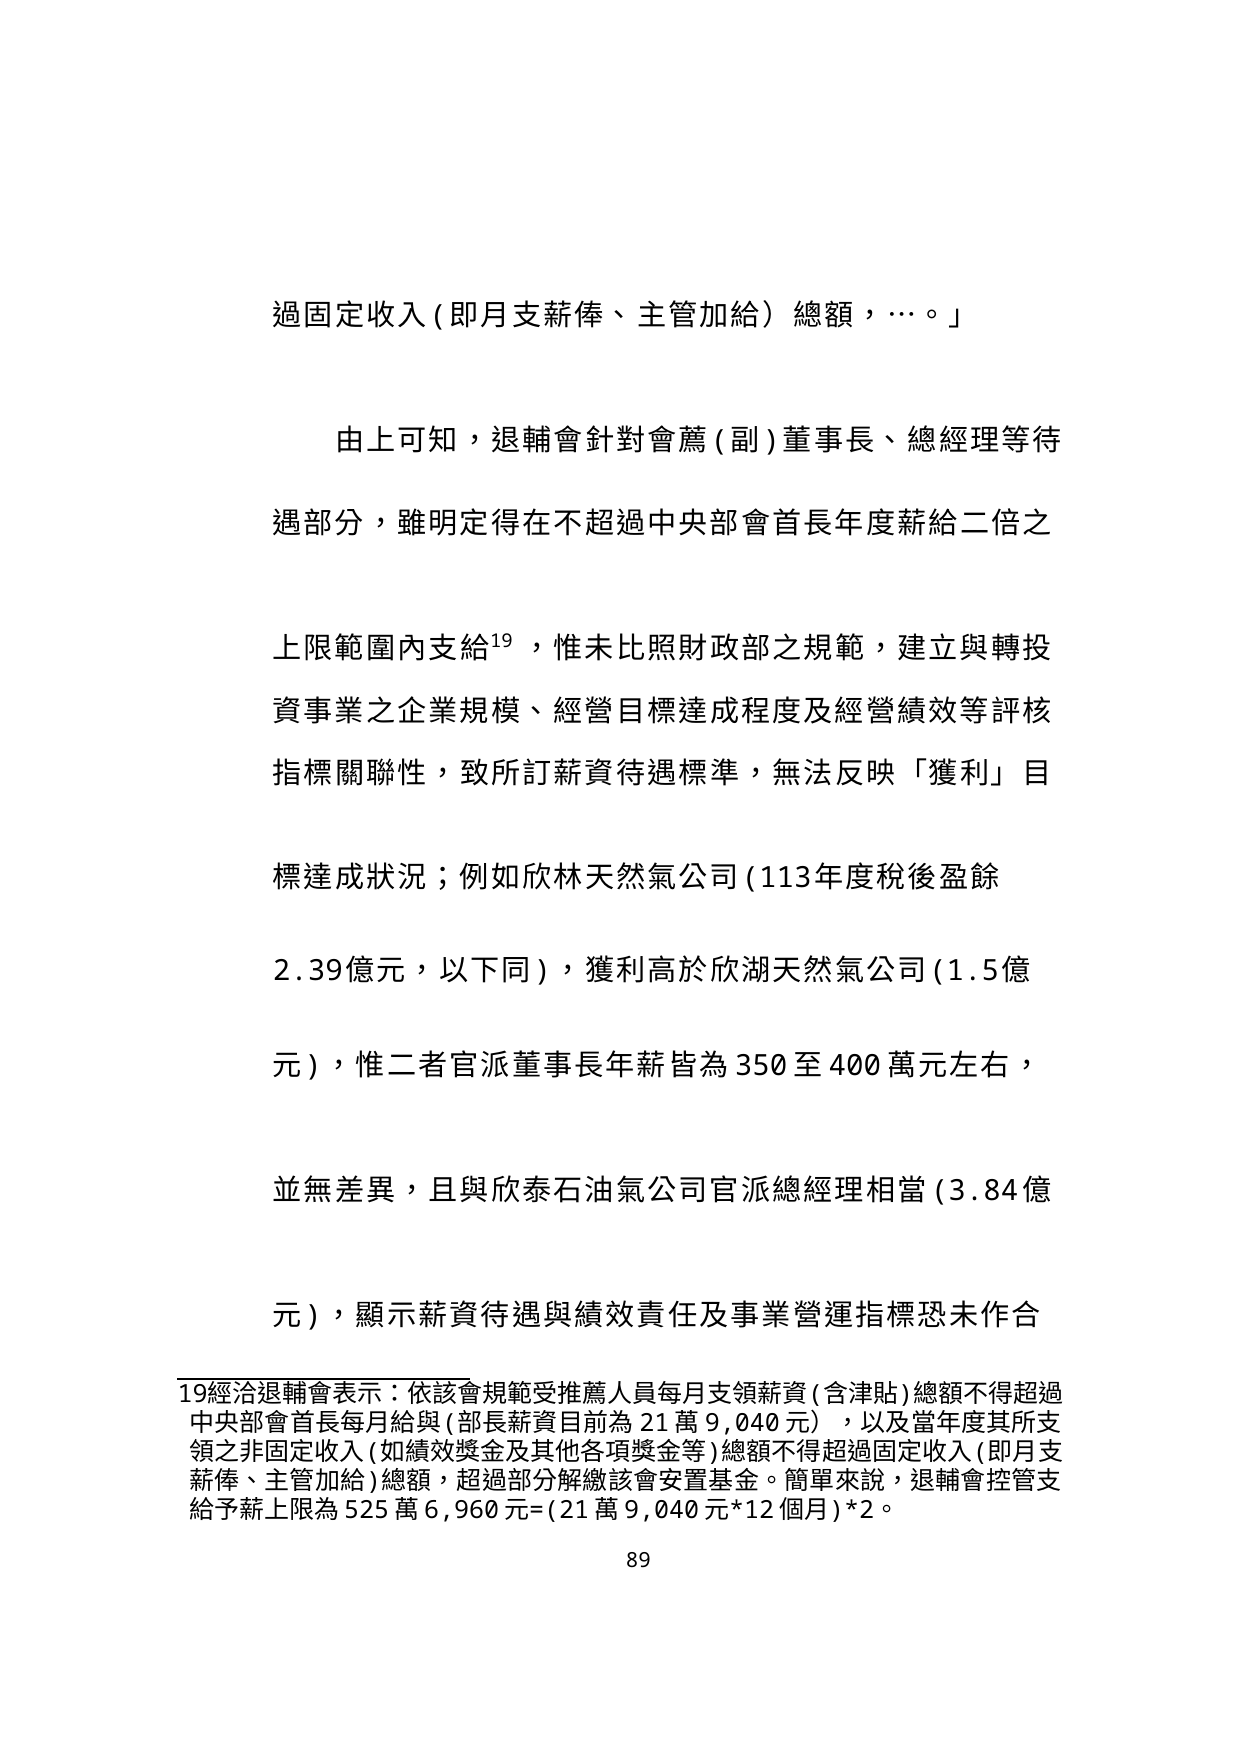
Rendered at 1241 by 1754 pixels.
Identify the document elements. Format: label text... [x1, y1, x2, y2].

text 由上可知，退輔會針對會薦(副)董事長、總經理等待遇部分，雖明定得在不超過中央部會首長年度薪給二倍之上限範圍內支給，惟未比照財政部之規範，建立與轉投資事業之企業規模、經營目標達成程度及經營績效等評核指標關聯性，致所訂薪資待遇標準，無法反映「獲利」目標達成狀況；例如欣林天然氣公司(113年度稅後盈餘2.39億元，以下同)，獲利高於欣湖天然氣公司(1.5億元)，惟二者官派董事長年薪皆為350至400萬元左右，並無差異，且與欣泰石油氣公司官派總經理相當(3.84億元)，顯示薪資待遇與績效責任及事業營運指標恐未作合 [266, 354, 1063, 1354]
text 過固定收入(即月支薪俸、主管加給）總額，…。」 [266, 229, 1063, 354]
text 經洽退輔會表示：依該會規範受推薦人員每月支領薪資(含津貼)總額不得超過中央部會首長每月給與(部長薪資目前為21萬9,040元），以及當年度其所支領之非固定收入(如績效獎金及其他各項獎金等)總額不得超過固定收入(即月支薪俸、主管加給)總額，超過部分解繳該會安置基金。簡單來說，退輔會控管支給予薪上限為525萬6,960元=(21萬9,040元*12個月)*2。 [177, 1379, 1063, 1525]
